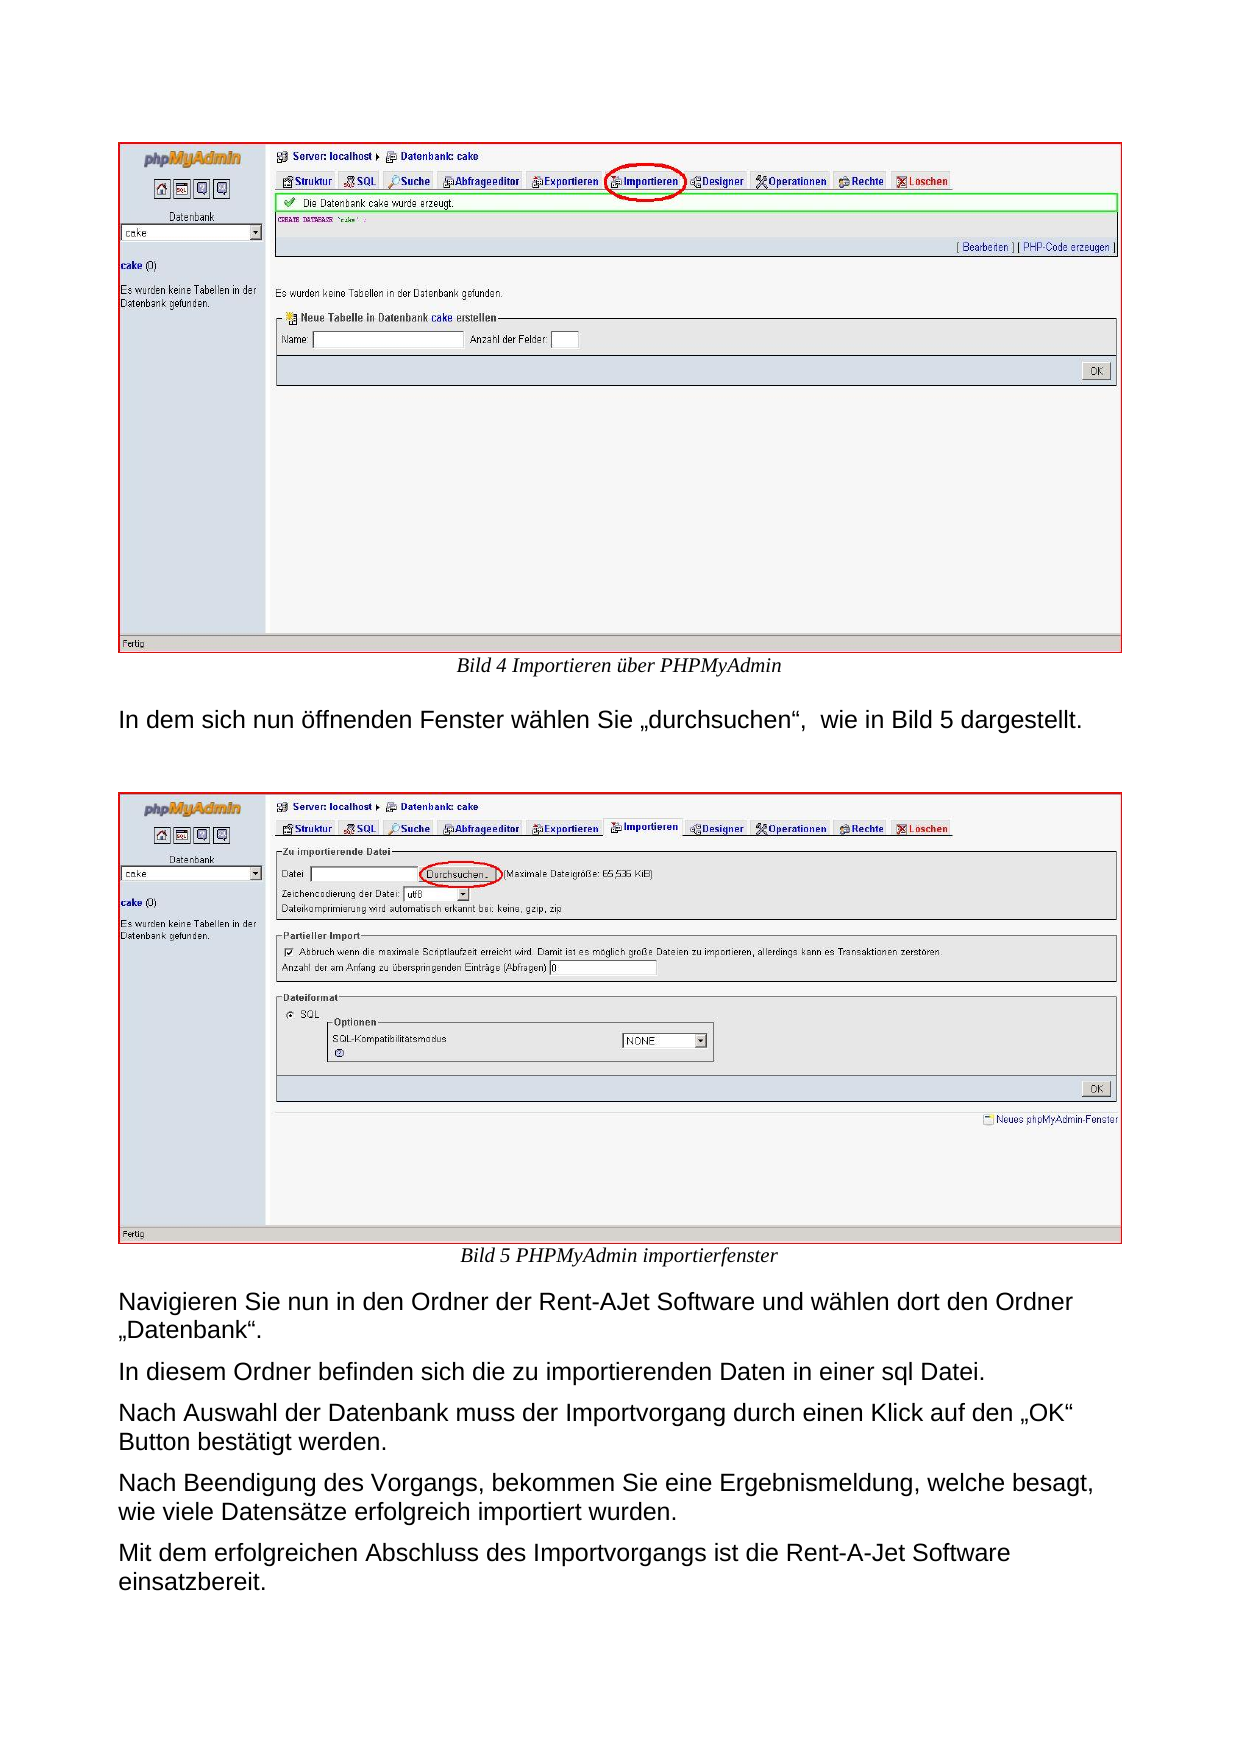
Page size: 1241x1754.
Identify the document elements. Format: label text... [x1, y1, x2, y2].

picture [118, 792, 1122, 1244]
text In diesem Ordner befinden sich die zu importierenden Daten in einer sql Datei. [118, 1357, 1122, 1385]
text Navigieren Sie nun in den Ordner der Rent-AJet Software und wählen dort den Ordner „Datenbank“. [118, 1287, 1122, 1344]
text Mit dem erfolgreichen Abschluss des Importvorgangs ist die Rent-A-Jet Software einsatzbereit. [118, 1538, 1122, 1595]
text In dem sich nun öffnenden Fenster wählen Sie „durchsuchen“, wie in Bild 5 dargestellt. [118, 705, 1122, 734]
text Nach Beendigung des Vorgangs, bekommen Sie eine Ergebnismeldung, welche besagt, wie viele Datensätze erfolgreich importiert wurden. [118, 1468, 1122, 1525]
text [118, 131, 1122, 142]
text Bild 4 Importieren über PHPMyAdmin [118, 653, 1122, 677]
picture [118, 142, 1122, 653]
text Nach Auswahl der Datenbank muss der Importvorgang durch einen Klick auf den „OK“ Button bestätigt werden. [118, 1398, 1122, 1455]
text Bild 5 PHPMyAdmin importierfenster [118, 1244, 1122, 1267]
